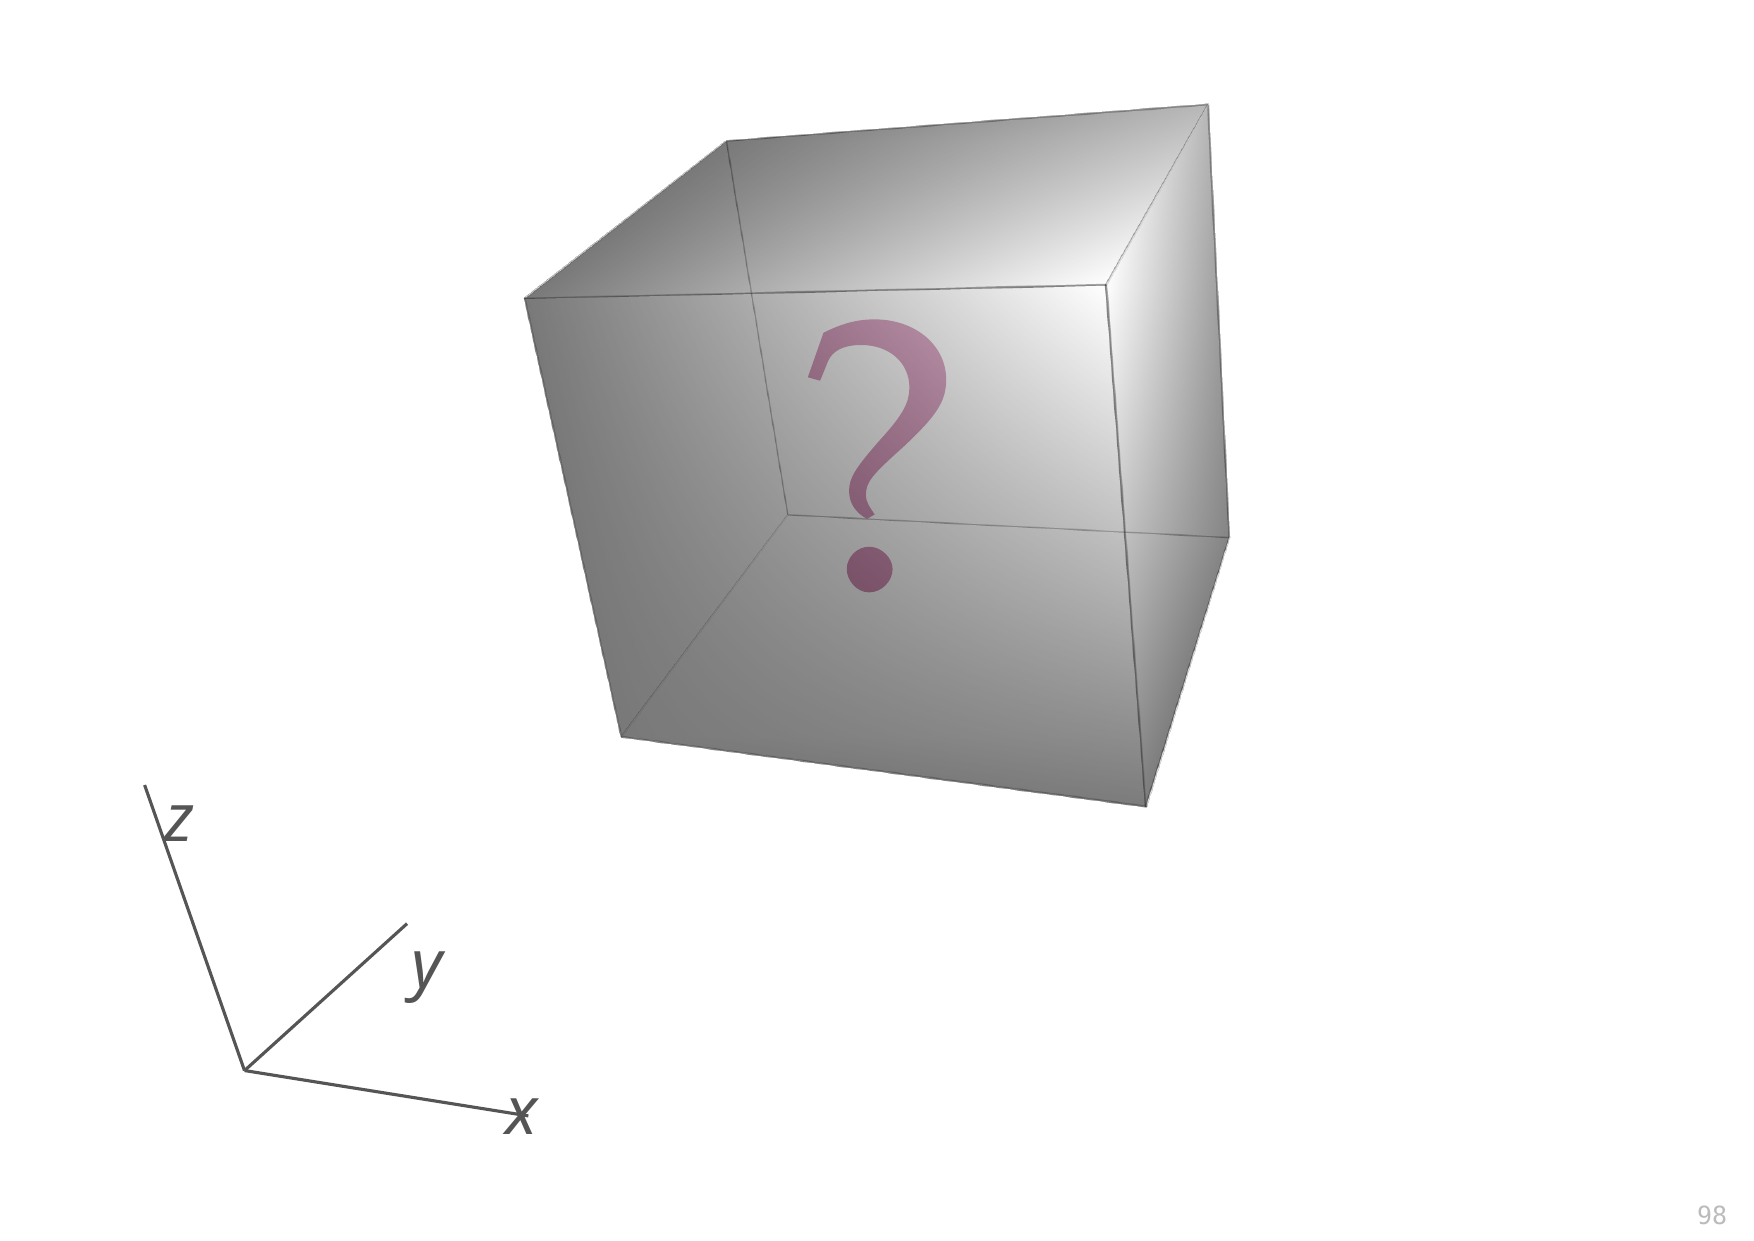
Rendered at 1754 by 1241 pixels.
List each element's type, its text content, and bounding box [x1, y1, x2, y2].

text_box x [490, 1047, 532, 1136]
text_box z [149, 753, 188, 843]
text_box y [396, 899, 438, 988]
